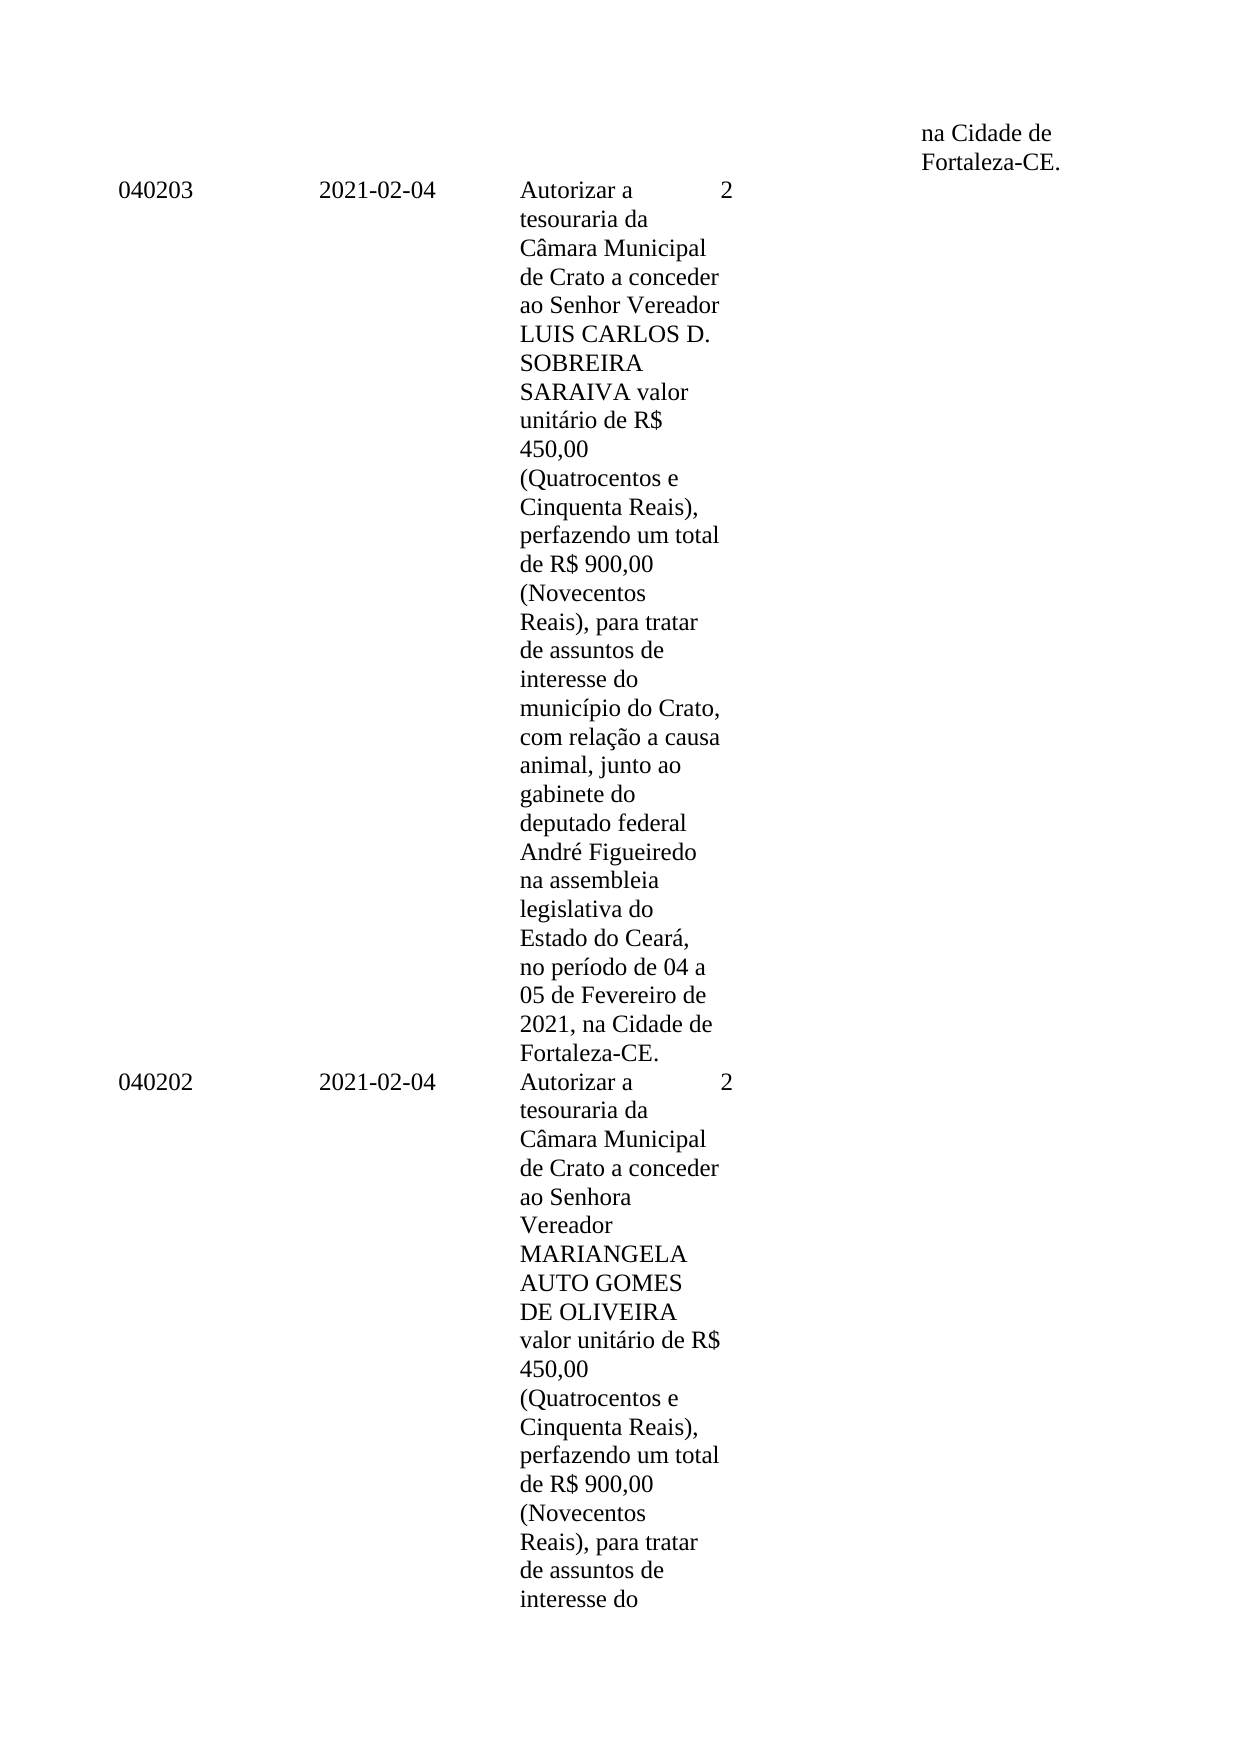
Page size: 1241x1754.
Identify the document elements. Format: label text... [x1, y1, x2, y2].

table_cell [921, 1067, 1122, 1613]
table_cell na Cidade de Fortaleza-CE. [921, 118, 1122, 176]
table_cell 2 [720, 1067, 921, 1613]
table_cell 040203 [118, 176, 319, 1067]
table_cell Autorizar a tesouraria da Câmara Municipal de Crato a conceder ao Senhor Vereador LUIS CARLOS D. SOBREIRA SARAIVA valor unitário de R$ 450,00 (Quatrocentos e Cinquenta Reais), perfazendo um total de R$ 900,00 (Novecentos Reais), para tratar de assuntos de interesse do município do Crato, com relação a causa animal, junto ao gabinete do deputado federal André Figueiredo na assembleia legislativa do Estado do Ceará, no período de 04 a 05 de Fevereiro de 2021, na Cidade de Fortaleza-CE. [520, 176, 720, 1067]
table_cell 2 [720, 176, 921, 1067]
table_cell [921, 176, 1122, 1067]
table_cell [720, 118, 921, 176]
table_cell [319, 118, 519, 176]
table_cell 2021-02-04 [319, 176, 519, 1067]
table_cell Autorizar a tesouraria da Câmara Municipal de Crato a conceder ao Senhora Vereador MARIANGELA AUTO GOMES DE OLIVEIRA valor unitário de R$ 450,00 (Quatrocentos e Cinquenta Reais), perfazendo um total de R$ 900,00 (Novecentos Reais), para tratar de assuntos de interesse do [520, 1067, 720, 1613]
table_cell 040202 [118, 1067, 319, 1613]
table_cell 2021-02-04 [319, 1067, 519, 1613]
table_cell [118, 118, 319, 176]
table_cell [520, 118, 720, 176]
